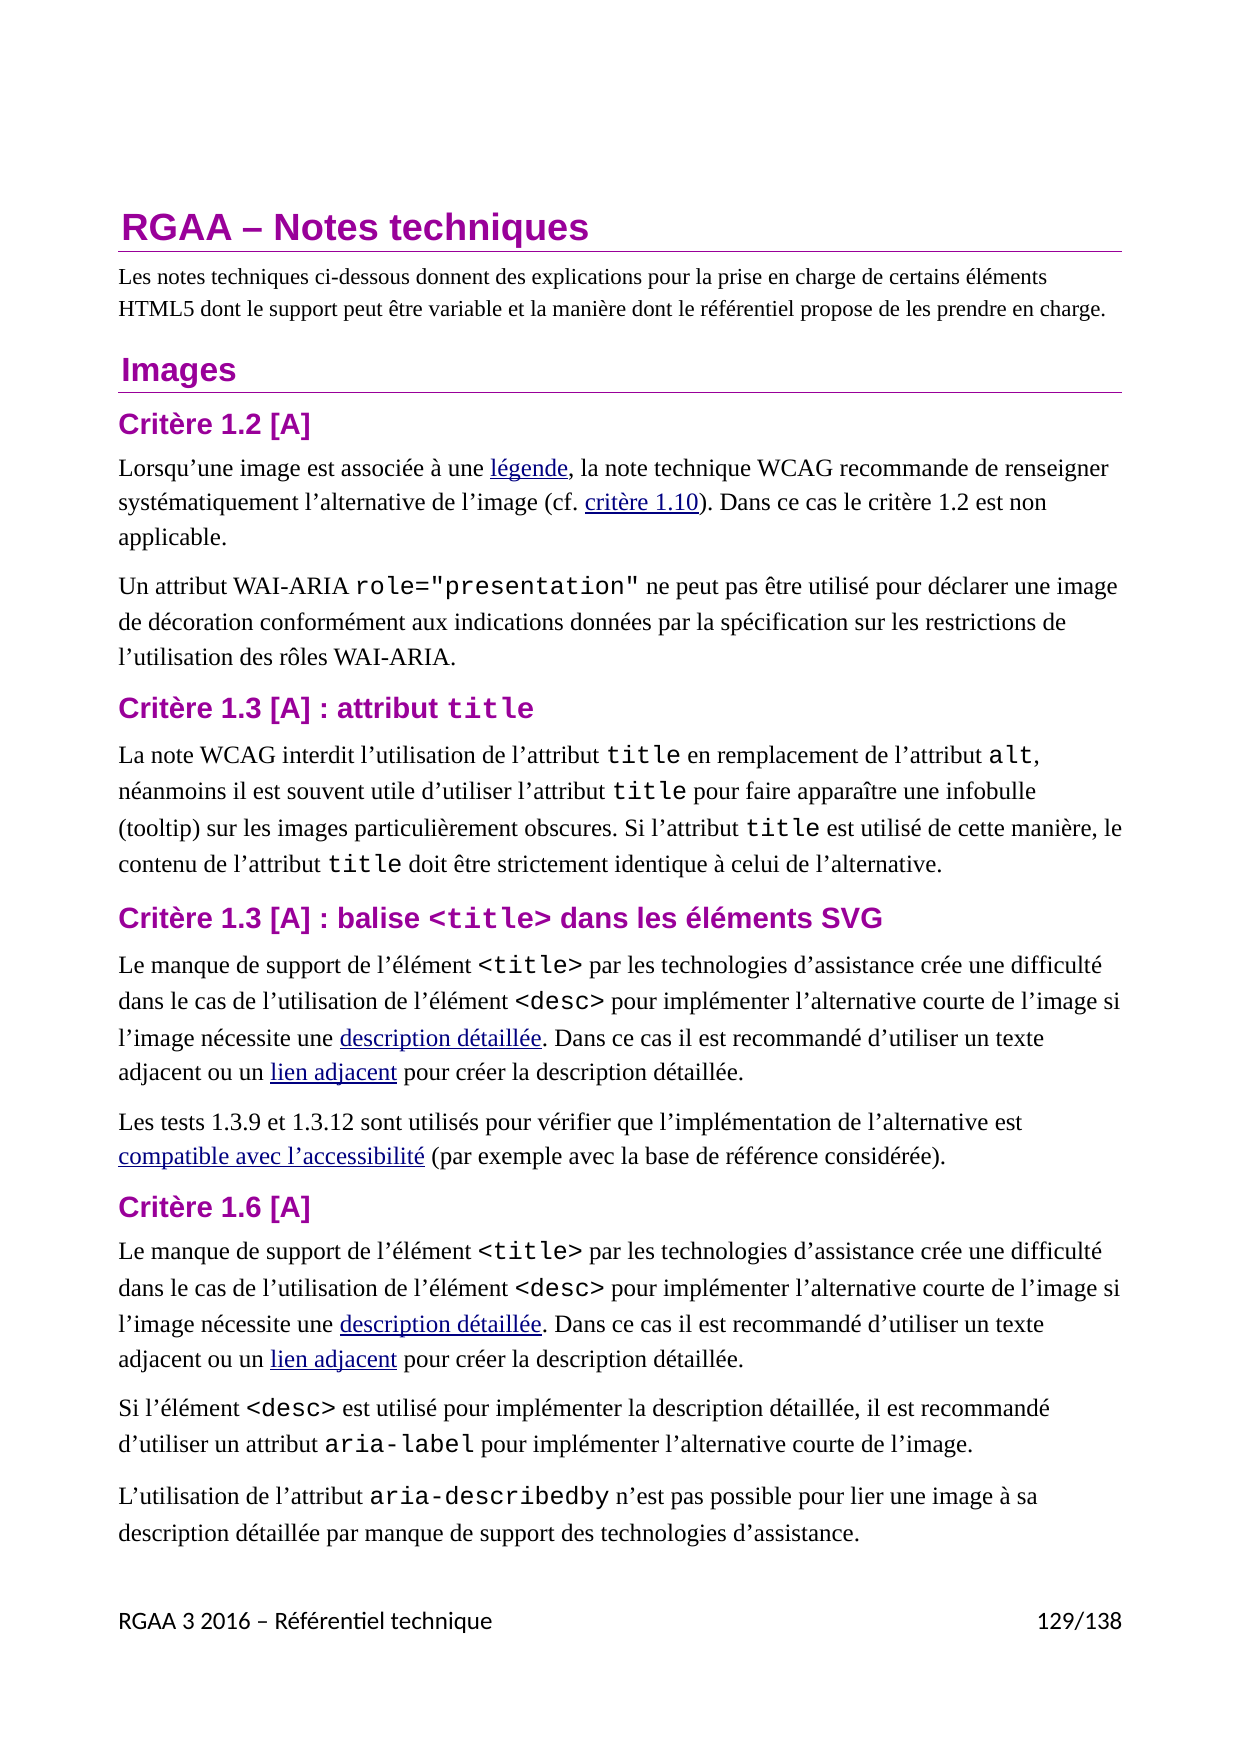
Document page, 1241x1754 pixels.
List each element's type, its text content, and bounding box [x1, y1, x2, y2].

text Un attribut WAI-ARIA role="presentation" ne peut pas être utilisé pour déclarer une image de décoration conformément aux indications données par la spécification sur les restrictions de l’utilisation des rôles WAI-ARIA. [118, 571, 1122, 671]
subtitle Images [118, 347, 1122, 392]
text Lorsqu’une image est associée à une légende, la note technique WCAG recommande de renseigner systématiquement l’alternative de l’image (cf. critère 1.10). Dans ce cas le critère 1.2 est non applicable. [118, 453, 1122, 551]
subtitle RGAA – Notes techniques [118, 201, 1122, 251]
text La note WCAG interdit l’utilisation de l’attribut title en remplacement de l’attribut alt, néanmoins il est souvent utile d’utiliser l’attribut title pour faire apparaître une infobulle (tooltip) sur les images particulièrement obscures. Si l’attribut title est utilisé de cette manière, le contenu de l’attribut title doit être strictement identique à celui de l’alternative. [118, 740, 1122, 880]
subtitle Critère 1.3 [A] : balise <title> dans les éléments SVG [118, 901, 1122, 937]
text Si l’élément <desc> est utilisé pour implémenter la description détaillée, il est recommandé d’utiliser un attribut aria-label pour implémenter l’alternative courte de l’image. [118, 1393, 1122, 1460]
text Le manque de support de l’élément <title> par les technologies d’assistance crée une difficulté dans le cas de l’utilisation de l’élément <desc> pour implémenter l’alternative courte de l’image si l’image nécessite une description détaillée. Dans ce cas il est recommandé d’utiliser un texte adjacent ou un lien adjacent pour créer la description détaillée. [118, 950, 1122, 1086]
subtitle Critère 1.2 [A] [118, 407, 1122, 440]
subtitle Critère 1.3 [A] : attribut title [118, 691, 1122, 727]
text Le manque de support de l’élément <title> par les technologies d’assistance crée une difficulté dans le cas de l’utilisation de l’élément <desc> pour implémenter l’alternative courte de l’image si l’image nécessite une description détaillée. Dans ce cas il est recommandé d’utiliser un texte adjacent ou un lien adjacent pour créer la description détaillée. [118, 1236, 1122, 1373]
text L’utilisation de l’attribut aria-describedby n’est pas possible pour lier une image à sa description détaillée par manque de support des technologies d’assistance. [118, 1481, 1122, 1546]
text Les notes techniques ci-dessous donnent des explications pour la prise en charge de certains éléments HTML5 dont le support peut être variable et la manière dont le référentiel propose de les prendre en charge. [118, 263, 1122, 321]
text Les tests 1.3.9 et 1.3.12 sont utilisés pour vérifier que l’implémentation de l’alternative est compatible avec l’accessibilité (par exemple avec la base de référence considérée). [118, 1107, 1122, 1170]
subtitle Critère 1.6 [A] [118, 1190, 1122, 1224]
